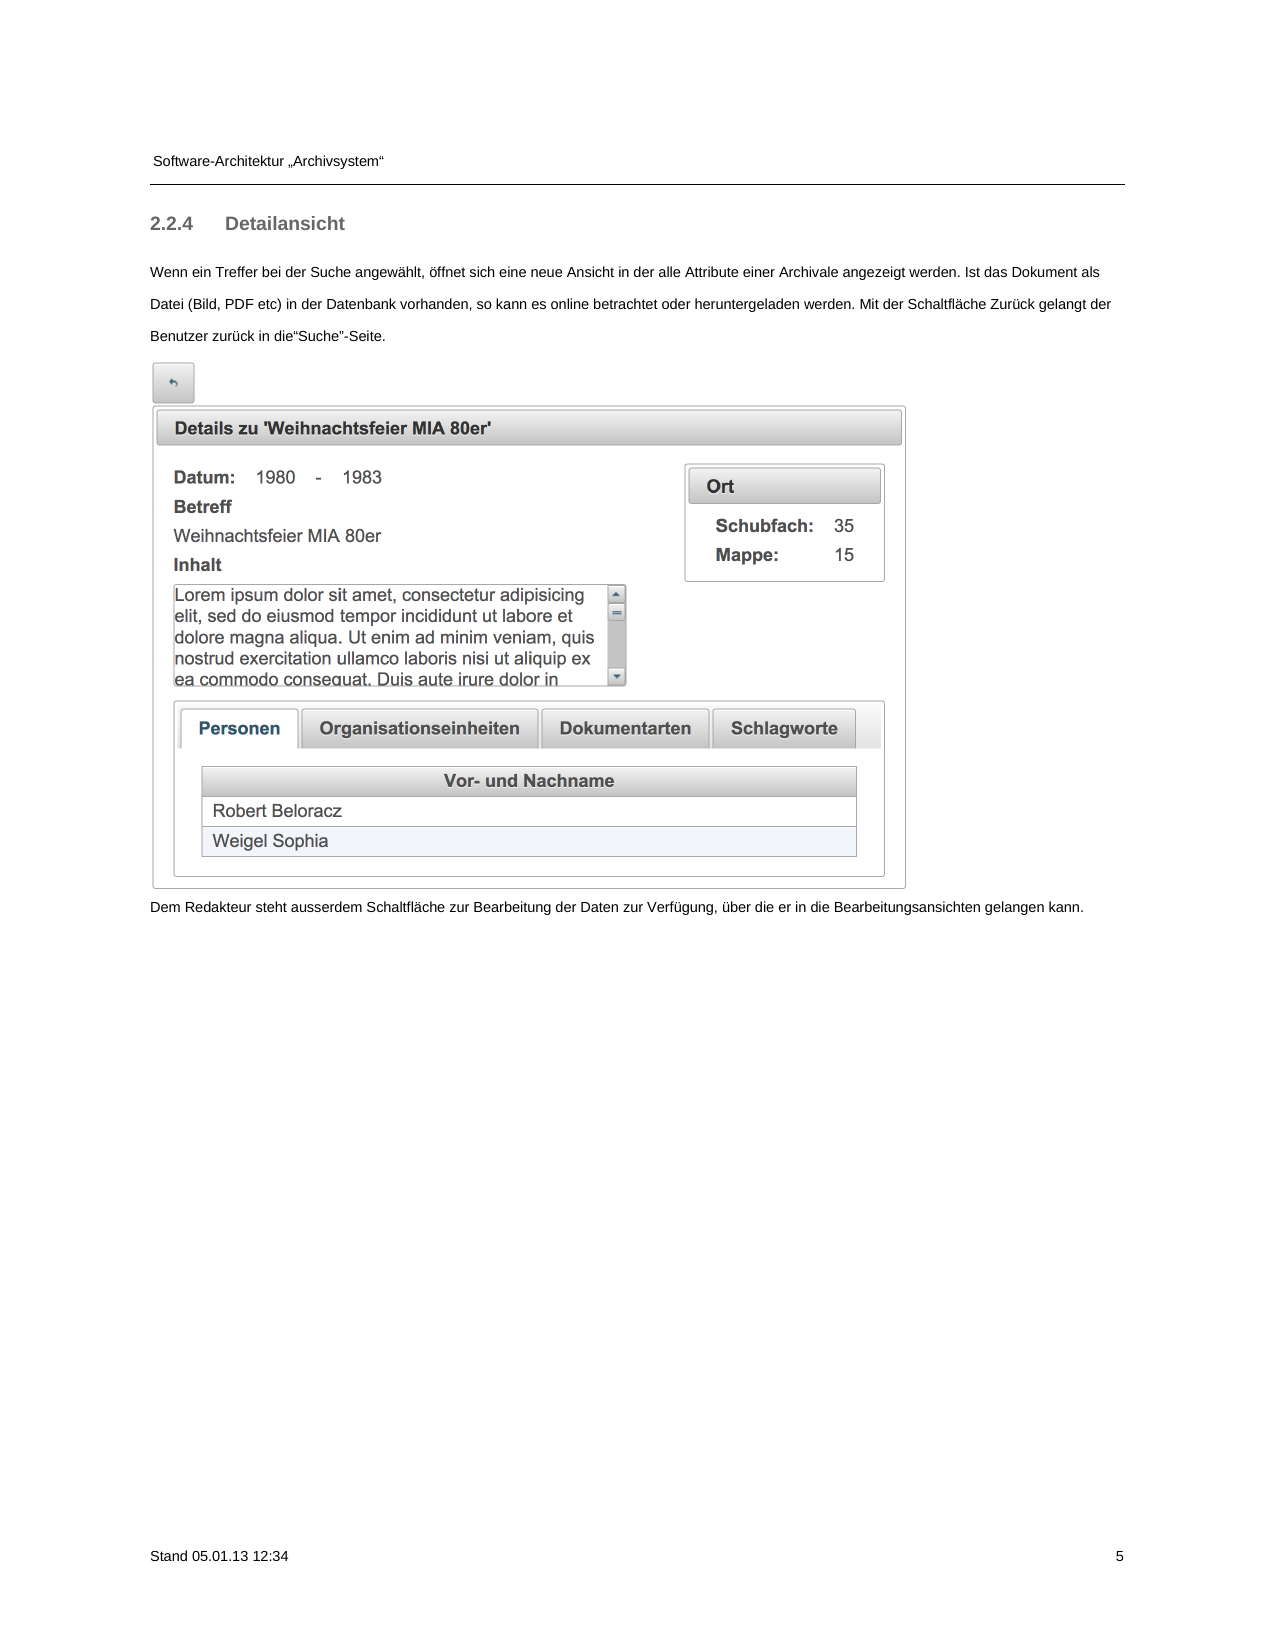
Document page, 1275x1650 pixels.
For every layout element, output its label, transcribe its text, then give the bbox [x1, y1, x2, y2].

picture [150, 360, 909, 891]
text Wenn ein Treffer bei der Suche angewählt, öffnet sich eine neue Ansicht in der alle Attribute einer Archivale angezeigt werden. Ist das Dokument als Datei (Bild, PDF etc) in der Datenbank vorhanden, so kann es online betrachtet oder heruntergeladen werden. Mit der Schaltfläche Zurück gelangt der Benutzer zurück in die“Suche”-Seite. [150, 264, 1125, 357]
text Dem Redakteur steht ausserdem Schaltfläche zur Bearbeitung der Daten zur Verfügung, über die er in die Bearbeitungsansichten gelangen kann. [150, 899, 1125, 927]
subtitle Detailansicht [150, 213, 1125, 251]
